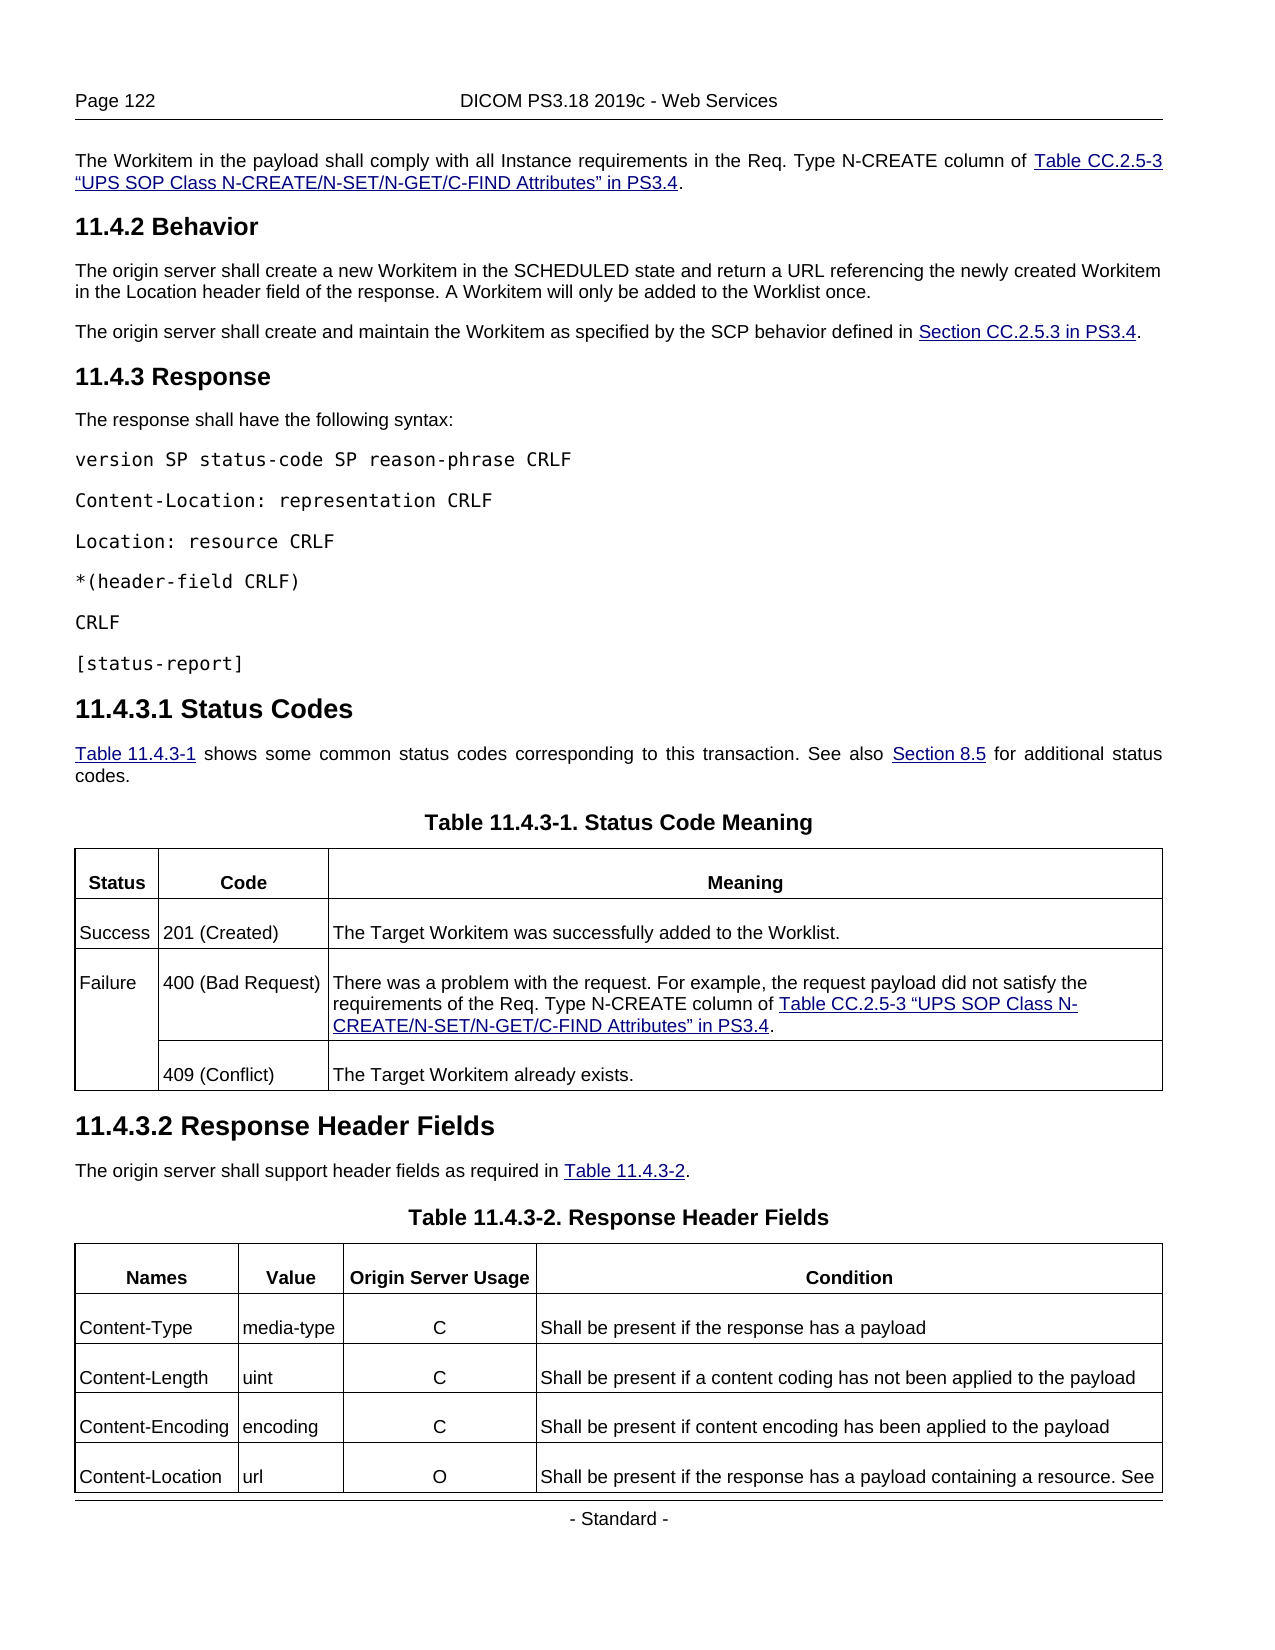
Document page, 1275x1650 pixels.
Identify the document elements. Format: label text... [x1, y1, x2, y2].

table_cell Content-Location [76, 1443, 238, 1492]
text The Workitem in the payload shall comply with all Instance requirements in the Req. Type N-CREATE column of Table CC.2.5-3 “UPS SOP Class N-CREATE/N-SET/N-GET/C-FIND Attributes” in PS3.4. [75, 150, 1162, 193]
table_header Value [239, 1244, 343, 1293]
table_cell C [344, 1393, 536, 1442]
table_header Meaning [329, 849, 1162, 898]
table_header Status [76, 849, 158, 898]
table_cell C [344, 1344, 536, 1392]
table_header Names [76, 1244, 238, 1293]
table_cell C [344, 1294, 536, 1343]
table_cell The Target Workitem already exists. [329, 1041, 1162, 1090]
table_cell O [344, 1443, 536, 1492]
table_cell Shall be present if a content coding has not been applied to the payload [537, 1344, 1162, 1392]
table_header Origin Server Usage [344, 1244, 536, 1293]
text Content-Location: representation CRLF [75, 490, 1162, 512]
table_cell Content-Length [76, 1344, 238, 1392]
table_cell Content-Encoding [76, 1393, 238, 1442]
text The response shall have the following syntax: [75, 409, 1162, 431]
text 11.4.3 Response [75, 362, 1162, 390]
text Location: resource CRLF [75, 531, 1162, 552]
table_cell Shall be present if the response has a payload containing a resource. See [537, 1443, 1162, 1492]
table_cell 400 (Bad Request) [159, 949, 328, 1040]
text The origin server shall create and maintain the Workitem as specified by the SCP behavior defined in Section CC.2.5.3 in PS3.4. [75, 321, 1162, 343]
text 11.4.3.1 Status Codes [75, 693, 1162, 724]
table_cell Shall be present if content encoding has been applied to the payload [537, 1393, 1162, 1442]
text *(header-field CRLF) [75, 571, 1162, 593]
table_header Code [159, 849, 328, 898]
text 11.4.2 Behavior [75, 212, 1162, 241]
text Table 11.4.3-1. Status Code Meaning [75, 809, 1162, 834]
text CRLF [75, 612, 1162, 634]
table_cell Success [76, 899, 158, 947]
table_cell There was a problem with the request. For example, the request payload did not satisfy the requirements of the Req. Type N-CREATE column of Table CC.2.5-3 “UPS SOP Class N-CREATE/N-SET/N-GET/C-FIND Attributes” in PS3.4. [329, 949, 1162, 1040]
text version SP status-code SP reason-phrase CRLF [75, 449, 1162, 471]
table_cell 409 (Conflict) [159, 1041, 328, 1090]
table_cell Failure [76, 949, 158, 1090]
table_cell media-type [239, 1294, 343, 1343]
text Table 11.4.3-2. Response Header Fields [75, 1204, 1162, 1230]
text The origin server shall support header fields as required in Table 11.4.3-2. [75, 1160, 1162, 1181]
table_cell Shall be present if the response has a payload [537, 1294, 1162, 1343]
table_cell Content-Type [76, 1294, 238, 1343]
table_header Condition [537, 1244, 1162, 1293]
text [status-report] [75, 652, 1162, 674]
text Table 11.4.3-1 shows some common status codes corresponding to this transaction. See also Section 8.5 for additional status codes. [75, 743, 1162, 786]
text The origin server shall create a new Workitem in the SCHEDULED state and return a URL referencing the newly created Workitem in the Location header field of the response. A Workitem will only be added to the Worklist once. [75, 259, 1162, 302]
table_cell url [239, 1443, 343, 1492]
table_cell uint [239, 1344, 343, 1392]
table_cell The Target Workitem was successfully added to the Worklist. [329, 899, 1162, 947]
table_cell encoding [239, 1393, 343, 1442]
text 11.4.3.2 Response Header Fields [75, 1110, 1162, 1141]
table_cell 201 (Created) [159, 899, 328, 947]
